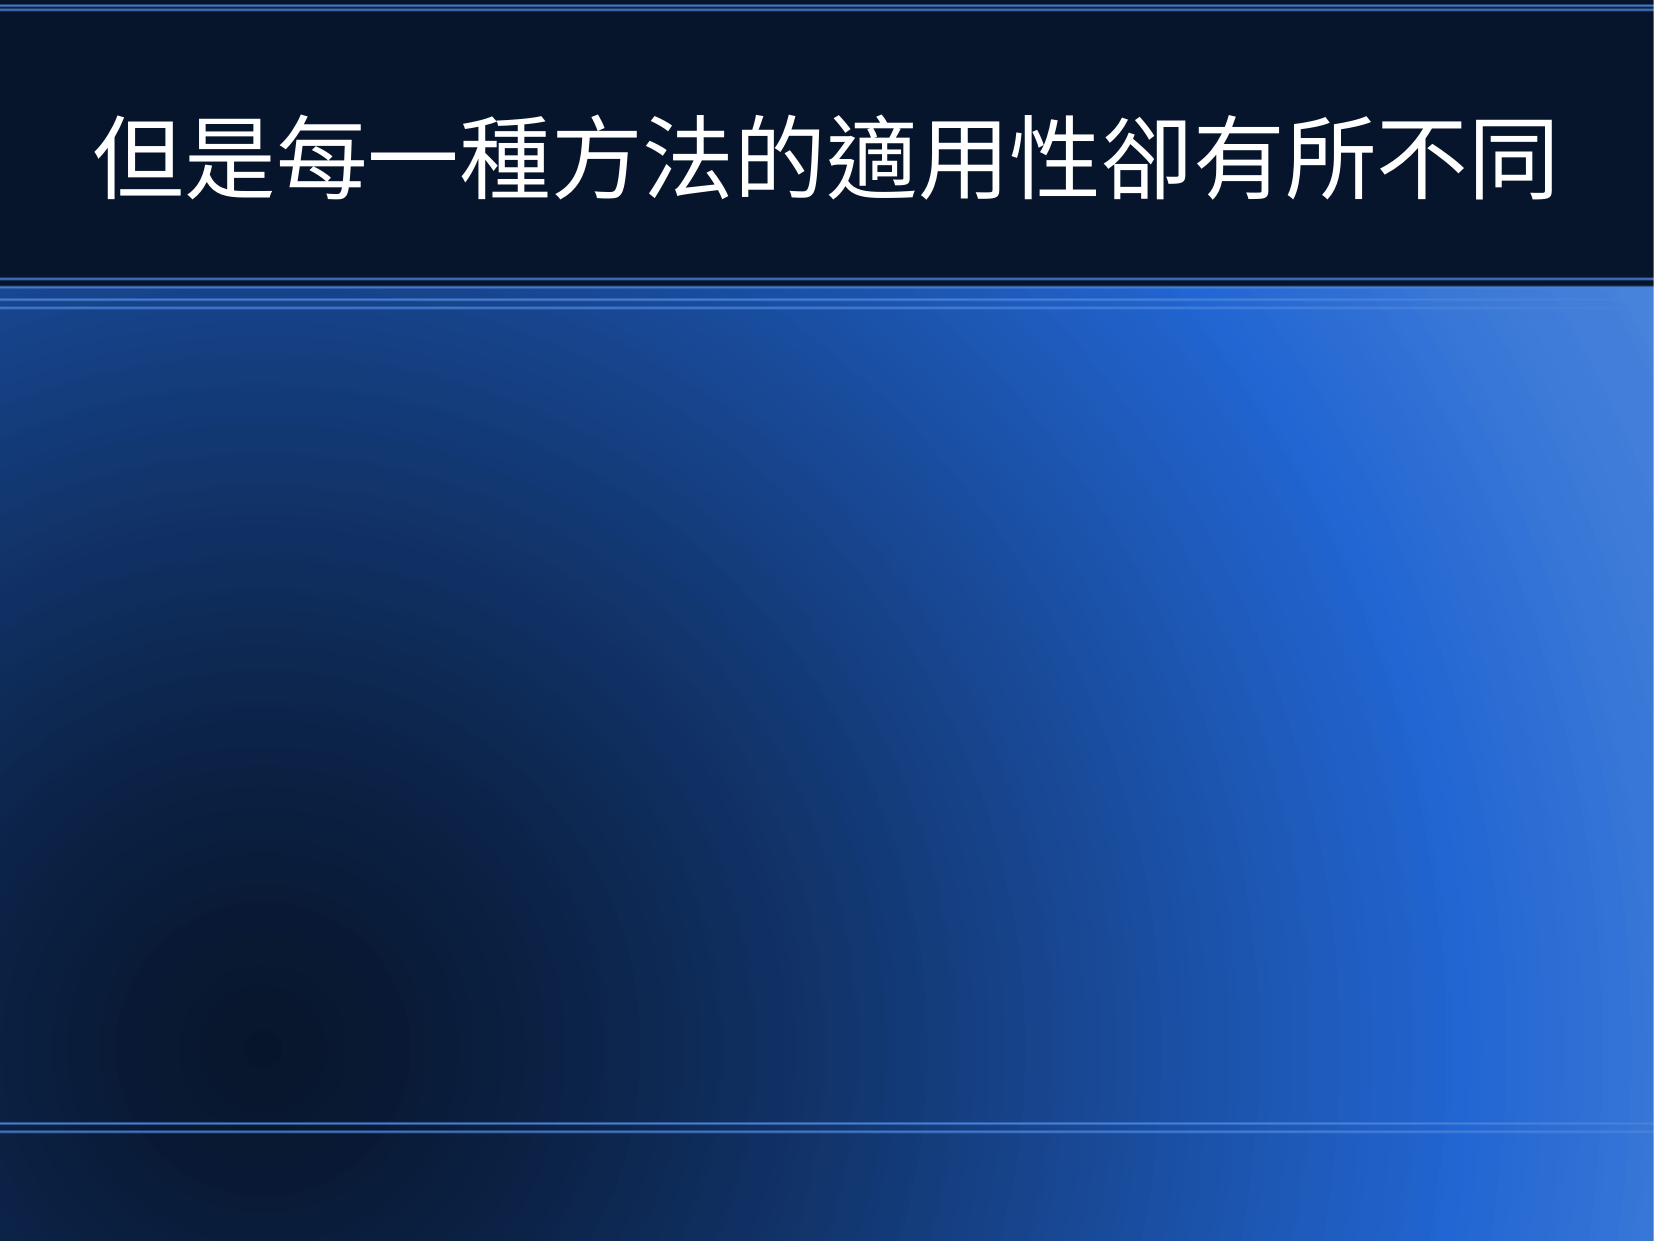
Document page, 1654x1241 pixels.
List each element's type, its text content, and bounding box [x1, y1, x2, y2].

title 但是每一種方法的適用性卻有所不同 [82, 49, 1571, 257]
picture [0, 0, 1654, 1241]
